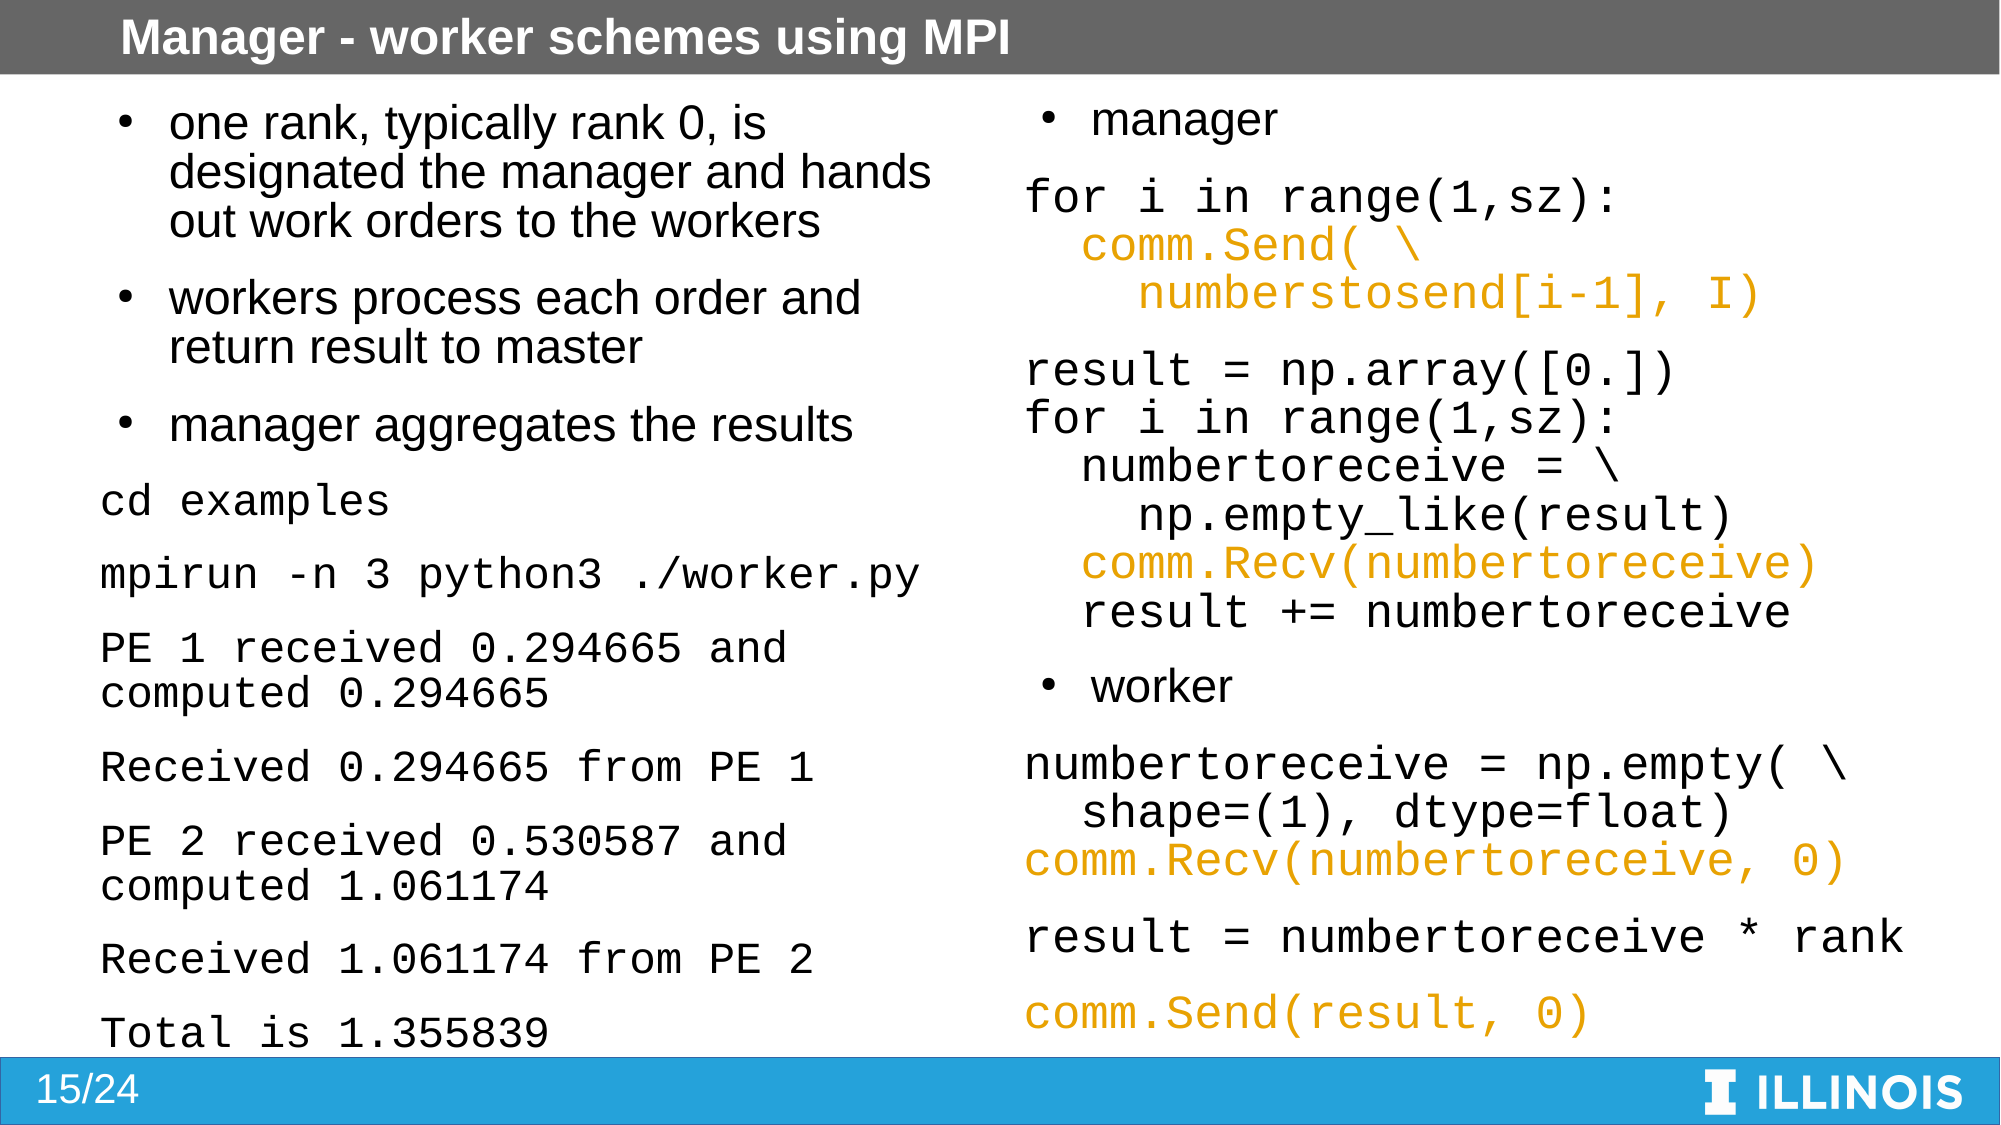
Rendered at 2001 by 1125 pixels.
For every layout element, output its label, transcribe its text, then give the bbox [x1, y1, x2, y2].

picture [1705, 1069, 1962, 1115]
title Manager - worker schemes using MPI [0, 0, 2000, 75]
list manager for i in range(1,sz): comm.Send( \ numberstosend[i-1], I) result = np.array([0.]) for i in range(1,sz): numbertoreceive = \ np.empty_like(result) comm.Recv(numbertoreceive) result += numbertoreceive worker numbertoreceive = np.empty( \ shape=(1), dtype=float) comm.Recv(numbertoreceive, 0) result = numbertoreceive * rank comm.Send(result, 0) [1023, 97, 1950, 1058]
list one rank, typically rank 0, is designated the manager and hands out work orders to the workers workers process each order and return result to master manager aggregates the results cd examples mpirun -n 3 python3 ./worker.py PE 1 received 0.294665 and computed 0.294665 Received 0.294665 from PE 1 PE 2 received 0.530587 and computed 1.061174 Received 1.061174 from PE 2 Total is 1.355839 [99, 100, 979, 1058]
